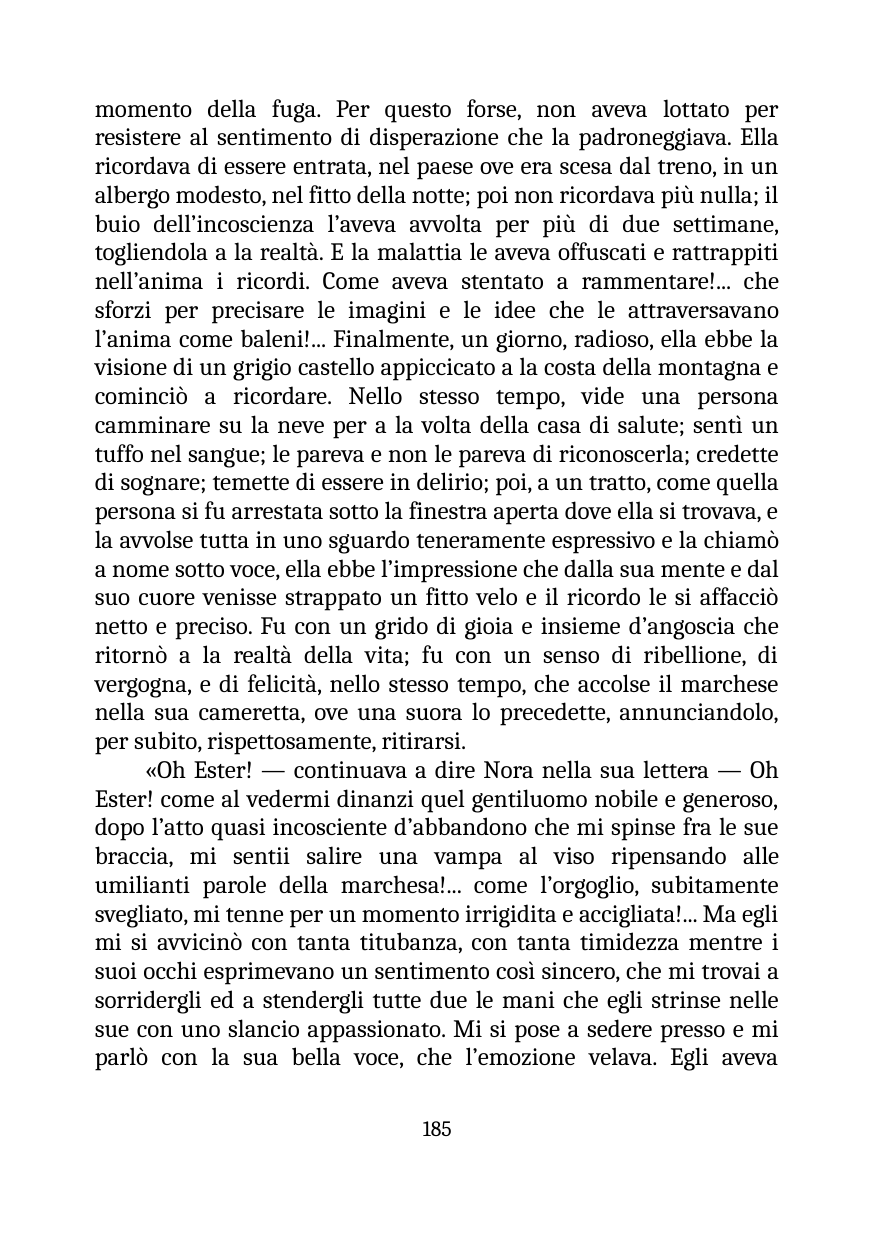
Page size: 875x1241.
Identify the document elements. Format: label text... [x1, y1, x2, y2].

text momento della fuga. Per questo forse, non aveva lottato per resistere al sentimento di disperazione che la padroneggiava. Ella ricordava di essere entrata, nel paese ove era scesa dal treno, in un albergo modesto, nel fitto della notte; poi non ricordava più nulla; il buio dell’incoscienza l’aveva avvolta per più di due settimane, togliendola a la realtà. E la malattia le aveva offuscati e rattrappiti nell’anima i ricordi. Come aveva stentato a rammentare!... che sforzi per precisare le imagini e le idee che le attraversavano l’anima come baleni!... Finalmente, un giorno, radioso, ella ebbe la visione di un grigio castello appiccicato a la costa della montagna e cominciò a ricordare. Nello stesso tempo, vide una persona camminare su la neve per a la volta della casa di salute; sentì un tuffo nel sangue; le pareva e non le pareva di riconoscerla; credette di sognare; temette di essere in delirio; poi, a un tratto, come quella persona si fu arrestata sotto la finestra aperta dove ella si trovava, e la avvolse tutta in uno sguardo teneramente espressivo e la chiamò a nome sotto voce, ella ebbe l’impressione che dalla sua mente e dal suo cuore venisse strappato un fitto velo e il ricordo le si affacciò netto e preciso. Fu con un grido di gioia e insieme d’angoscia che ritornò a la realtà della vita; fu con un senso di ribellione, di vergogna, e di felicità, nello stesso tempo, che accolse il marchese nella sua cameretta, ove una suora lo precedette, annunciandolo, per subito, rispettosamente, ritirarsi. [94, 94, 779, 756]
text «Oh Ester! — continuava a dire Nora nella sua lettera — Oh Ester! come al vedermi dinanzi quel gentiluomo nobile e generoso, dopo l’atto quasi incosciente d’abbandono che mi spinse fra le sue braccia, mi sentii salire una vampa al viso ripensando alle umilianti parole della marchesa!... come l’orgoglio, subitamente svegliato, mi tenne per un momento irrigidita e accigliata!... Ma egli mi si avvicinò con tanta titubanza, con tanta timidezza mentre i suoi occhi esprimevano un sentimento così sincero, che mi trovai a sorridergli ed a stendergli tutte due le mani che egli strinse nelle sue con uno slancio appassionato. Mi si pose a sedere presso e mi parlò con la sua bella voce, che l’emozione velava. Egli aveva [94, 756, 779, 1072]
